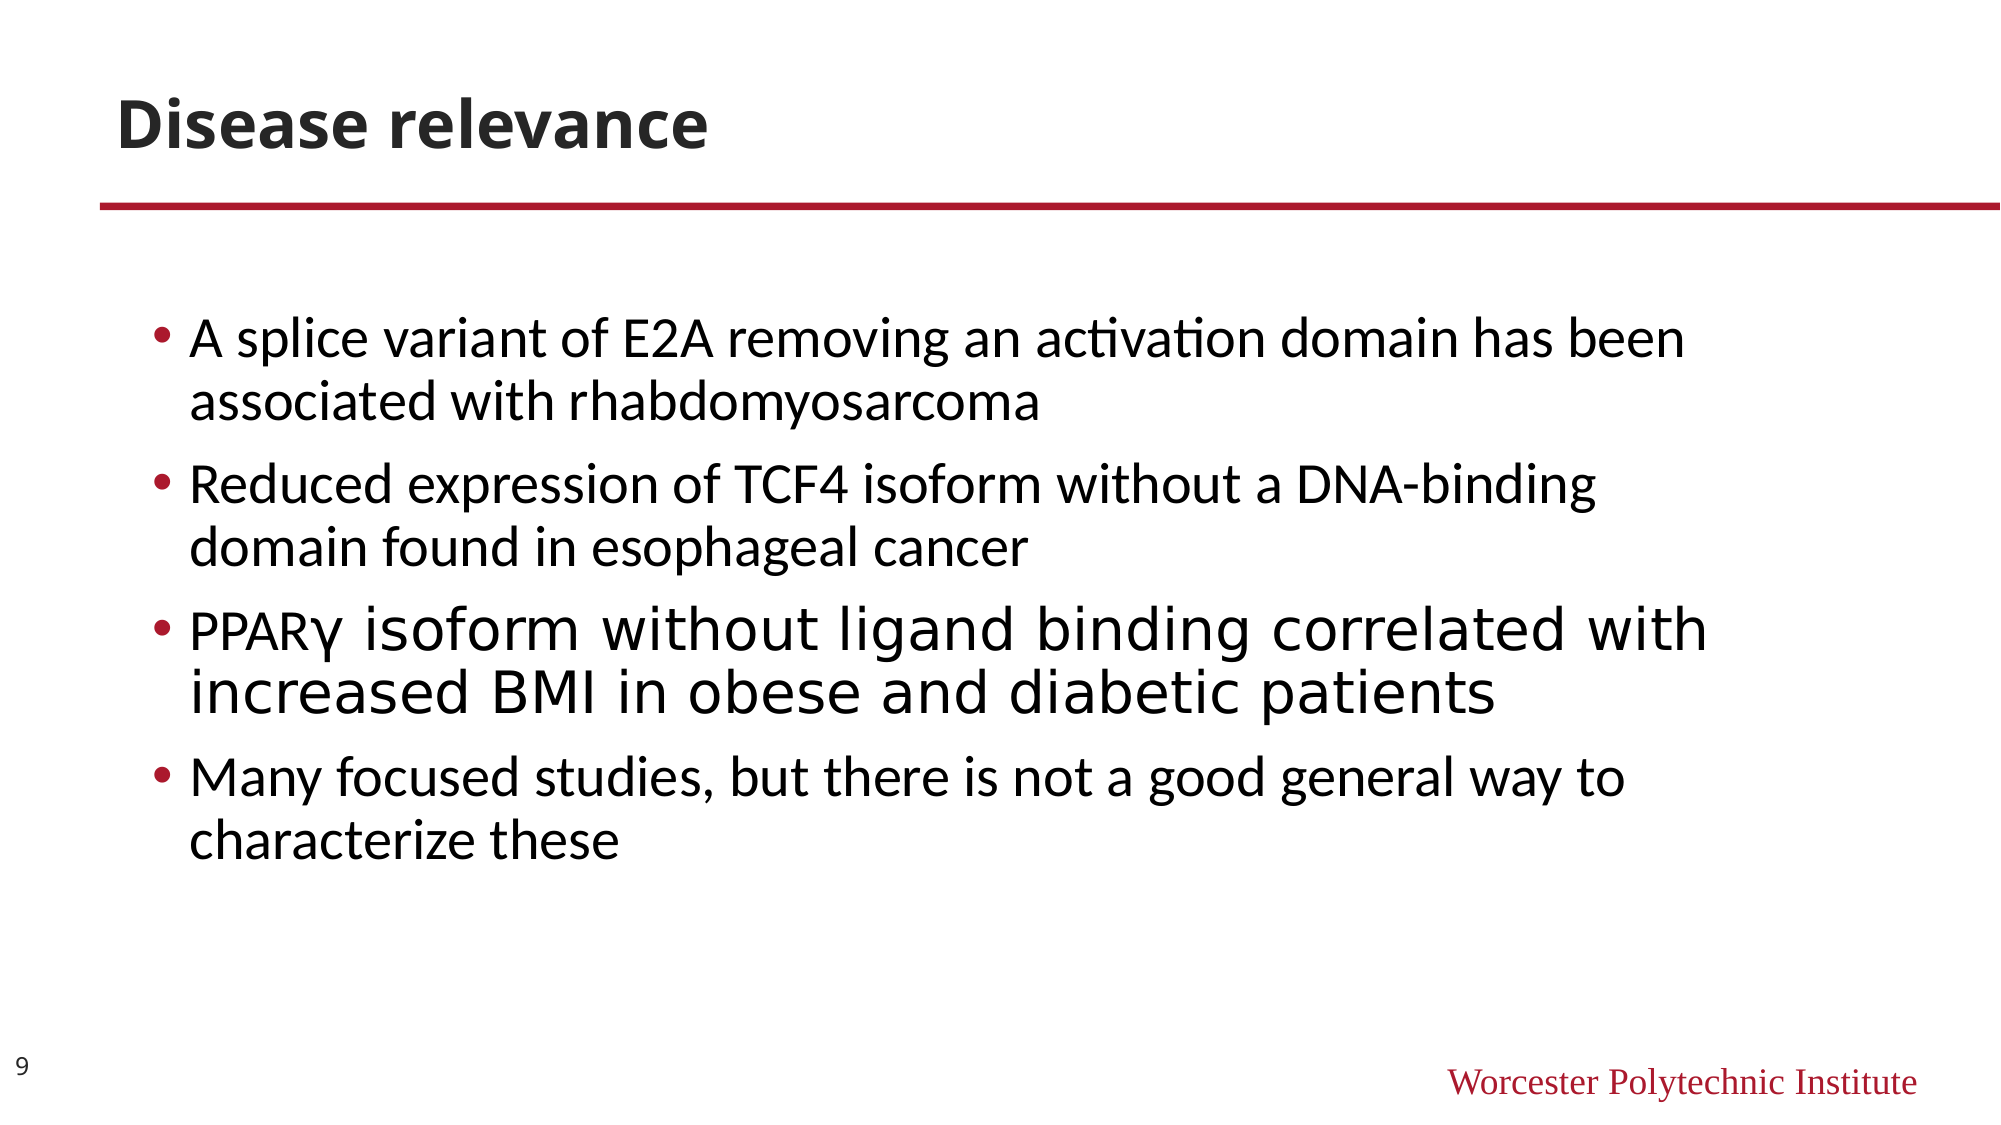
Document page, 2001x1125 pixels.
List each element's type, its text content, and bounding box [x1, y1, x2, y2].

title Disease relevance [100, 56, 1901, 188]
list A splice variant of E2A removing an activation domain has been associated with rhabdomyosarcoma Reduced expression of TCF4 isoform without a DNA-binding domain found in esophageal cancer PPARγ isoform without ligand binding correlated with increased BMI in obese and diabetic patients Many focused studies, but there is not a good general way to characterize these [137, 299, 1805, 1014]
